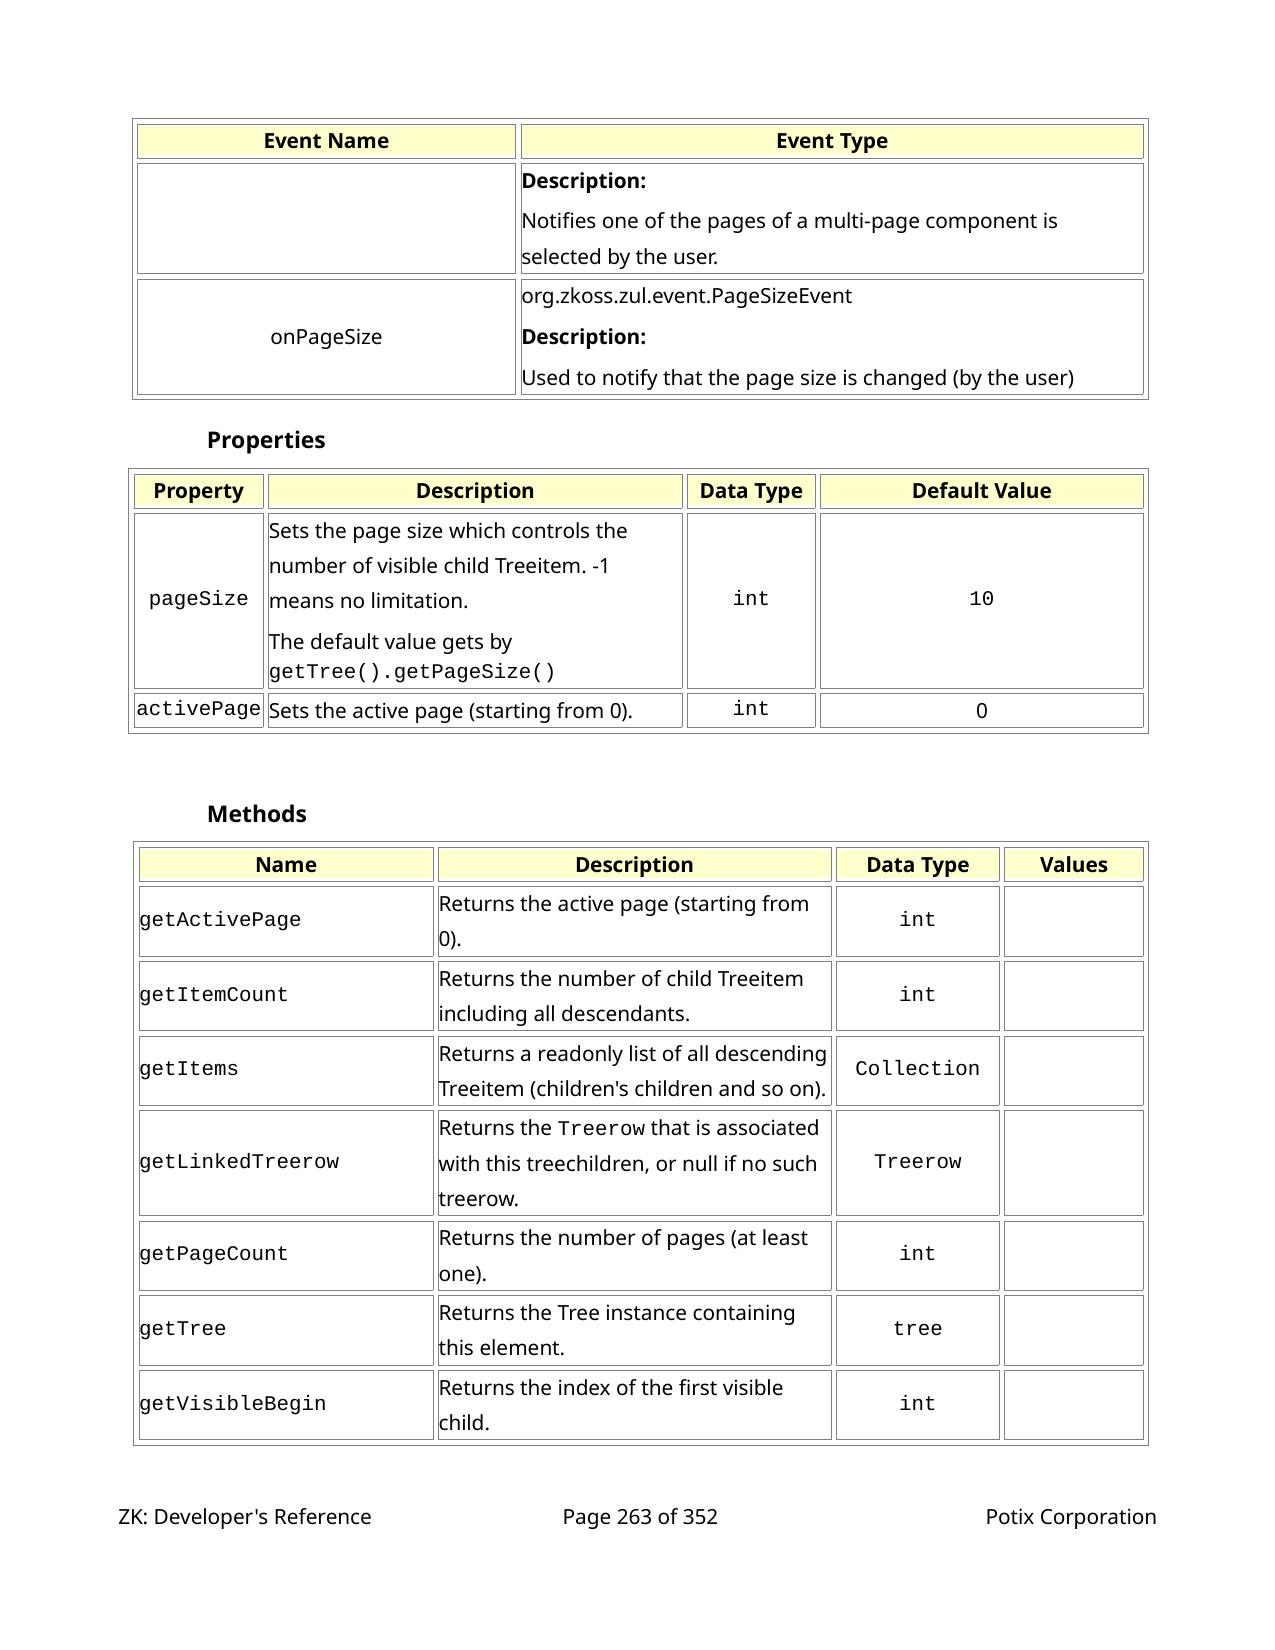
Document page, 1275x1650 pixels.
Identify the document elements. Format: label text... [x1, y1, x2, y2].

table_cell int [834, 1215, 1002, 1290]
table_cell [134, 158, 518, 273]
table_header Property [131, 469, 266, 508]
table_cell [1005, 1222, 1143, 1290]
table_cell [1002, 1365, 1146, 1439]
table_cell [1002, 1290, 1146, 1364]
table_cell [1005, 1037, 1143, 1105]
table_cell getPageCount [136, 1215, 435, 1290]
table_header Default Value [818, 469, 1146, 508]
table_cell Treerow [834, 1105, 1002, 1215]
table_cell 0 [818, 688, 1146, 727]
table_cell [1002, 881, 1146, 956]
table_cell Returns a readonly list of all descending Treeitem (children's children and so on). [435, 1030, 833, 1105]
table_cell [1005, 1371, 1143, 1439]
table_cell int [834, 956, 1002, 1030]
table_cell getItemCount [136, 956, 435, 1030]
table_cell int [685, 508, 817, 688]
table_cell [1002, 1105, 1146, 1215]
table_cell int [834, 1365, 1002, 1439]
table_cell [1005, 1111, 1143, 1215]
table_cell Returns the index of the first visible child. [435, 1365, 833, 1439]
table_cell tree [834, 1290, 1002, 1364]
table_cell Returns the Tree instance containing this element. [435, 1290, 833, 1364]
table_cell getItems [136, 1030, 435, 1105]
table_cell Returns the number of pages (at least one). [435, 1215, 833, 1290]
table_cell Sets the page size which controls the number of visible child Treeitem. -1 means no limitation. The default value gets by getTree().getPageSize() [266, 508, 685, 688]
table_cell Returns the active page (starting from 0). [435, 881, 833, 956]
table_cell Sets the active page (starting from 0). [266, 688, 685, 727]
table_cell 10 [818, 508, 1146, 688]
table_cell Collection [834, 1030, 1002, 1105]
subtitle Properties [207, 424, 1157, 456]
table_cell org.zkoss.zul.event.PageSizeEvent Description: Used to notify that the page size is changed (by the user) [518, 273, 1146, 394]
table_cell [1002, 1030, 1146, 1105]
table_cell pageSize [131, 508, 266, 688]
table_header Data Type [685, 469, 817, 508]
table_header Name [136, 842, 435, 881]
table_cell [1005, 887, 1143, 956]
table_header Description [266, 469, 685, 508]
table_header Event Name [134, 119, 518, 158]
table_header Description [435, 842, 833, 881]
table_cell int [834, 881, 1002, 956]
table_cell getActivePage [136, 881, 435, 956]
table_cell activePage [131, 688, 266, 727]
table_cell int [685, 688, 817, 727]
table_header Values [1002, 842, 1146, 881]
table_cell getTree [136, 1290, 435, 1364]
table_cell onPageSize [134, 273, 518, 394]
subtitle Methods [207, 798, 1157, 829]
table_cell getVisibleBegin [136, 1365, 435, 1439]
table_cell Returns the number of child Treeitem including all descendants. [435, 956, 833, 1030]
table_cell Description: Notifies one of the pages of a multi-page component is selected by the user. [518, 158, 1146, 273]
table_header Data Type [834, 842, 1002, 881]
table_cell [1002, 1215, 1146, 1290]
table_cell getLinkedTreerow [136, 1105, 435, 1215]
table_cell [1002, 956, 1146, 1030]
table_cell [1005, 1296, 1143, 1364]
table_cell Returns the Treerow that is associated with this treechildren, or null if no such treerow. [435, 1105, 833, 1215]
table_header Event Type [518, 119, 1146, 158]
table_cell [1005, 962, 1143, 1030]
